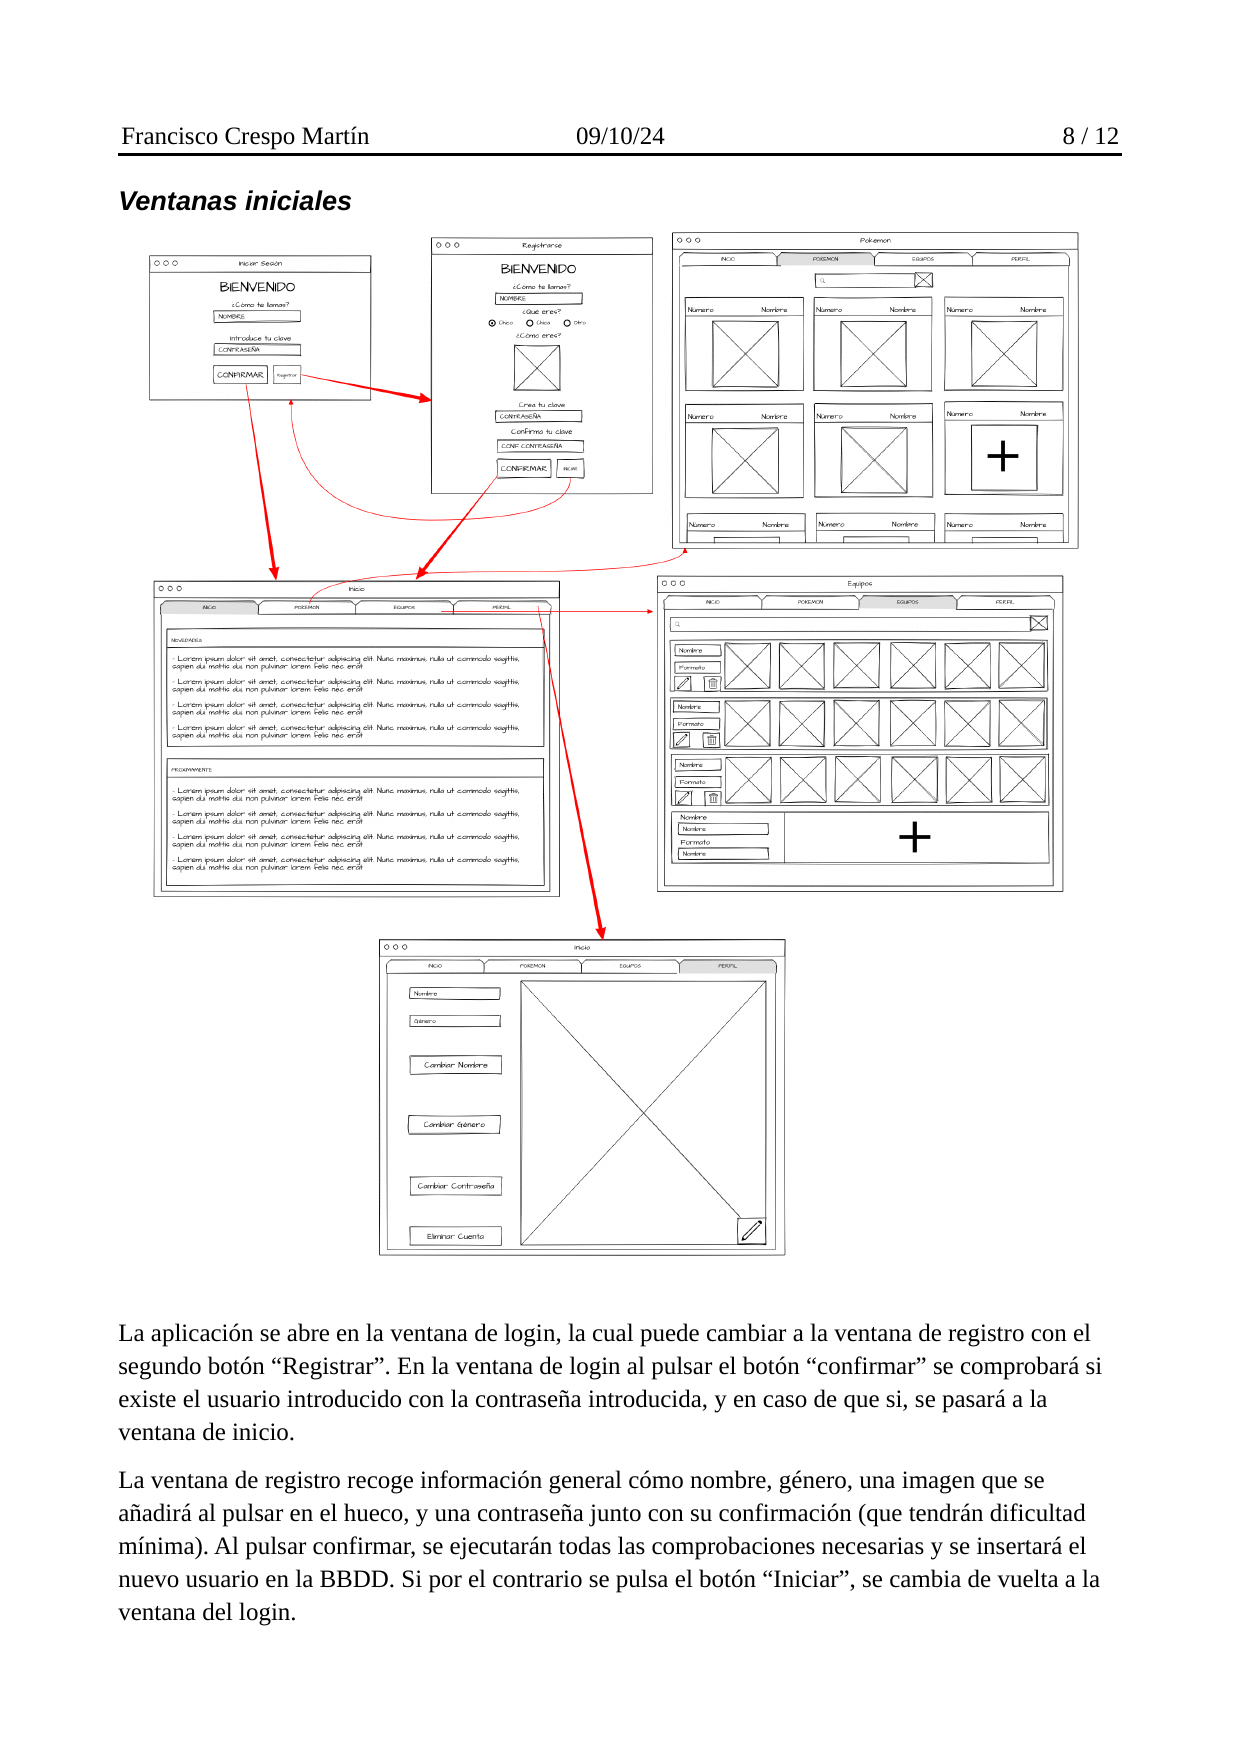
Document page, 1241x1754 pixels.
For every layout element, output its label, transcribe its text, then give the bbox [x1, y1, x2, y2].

text La aplicación se abre en la ventana de login, la cual puede cambiar a la ventana de registro con el segundo botón “Registrar”. En la ventana de login al pulsar el botón “confirmar” se comprobará si existe el usuario introducido con la contraseña introducida, y en caso de que si, se pasará a la ventana de inicio. [118, 1318, 1122, 1446]
subtitle Ventanas iniciales [118, 185, 1122, 217]
picture [118, 229, 1123, 1300]
text La ventana de registro recoge información general cómo nombre, género, una imagen que se añadirá al pulsar en el hueco, y una contraseña junto con su confirmación (que tendrán dificultad mínima). Al pulsar confirmar, se ejecutarán todas las comprobaciones necesarias y se insertará el nuevo usuario en la BBDD. Si por el contrario se pulsa el botón “Iniciar”, se cambia de vuelta a la ventana del login. [118, 1465, 1122, 1626]
